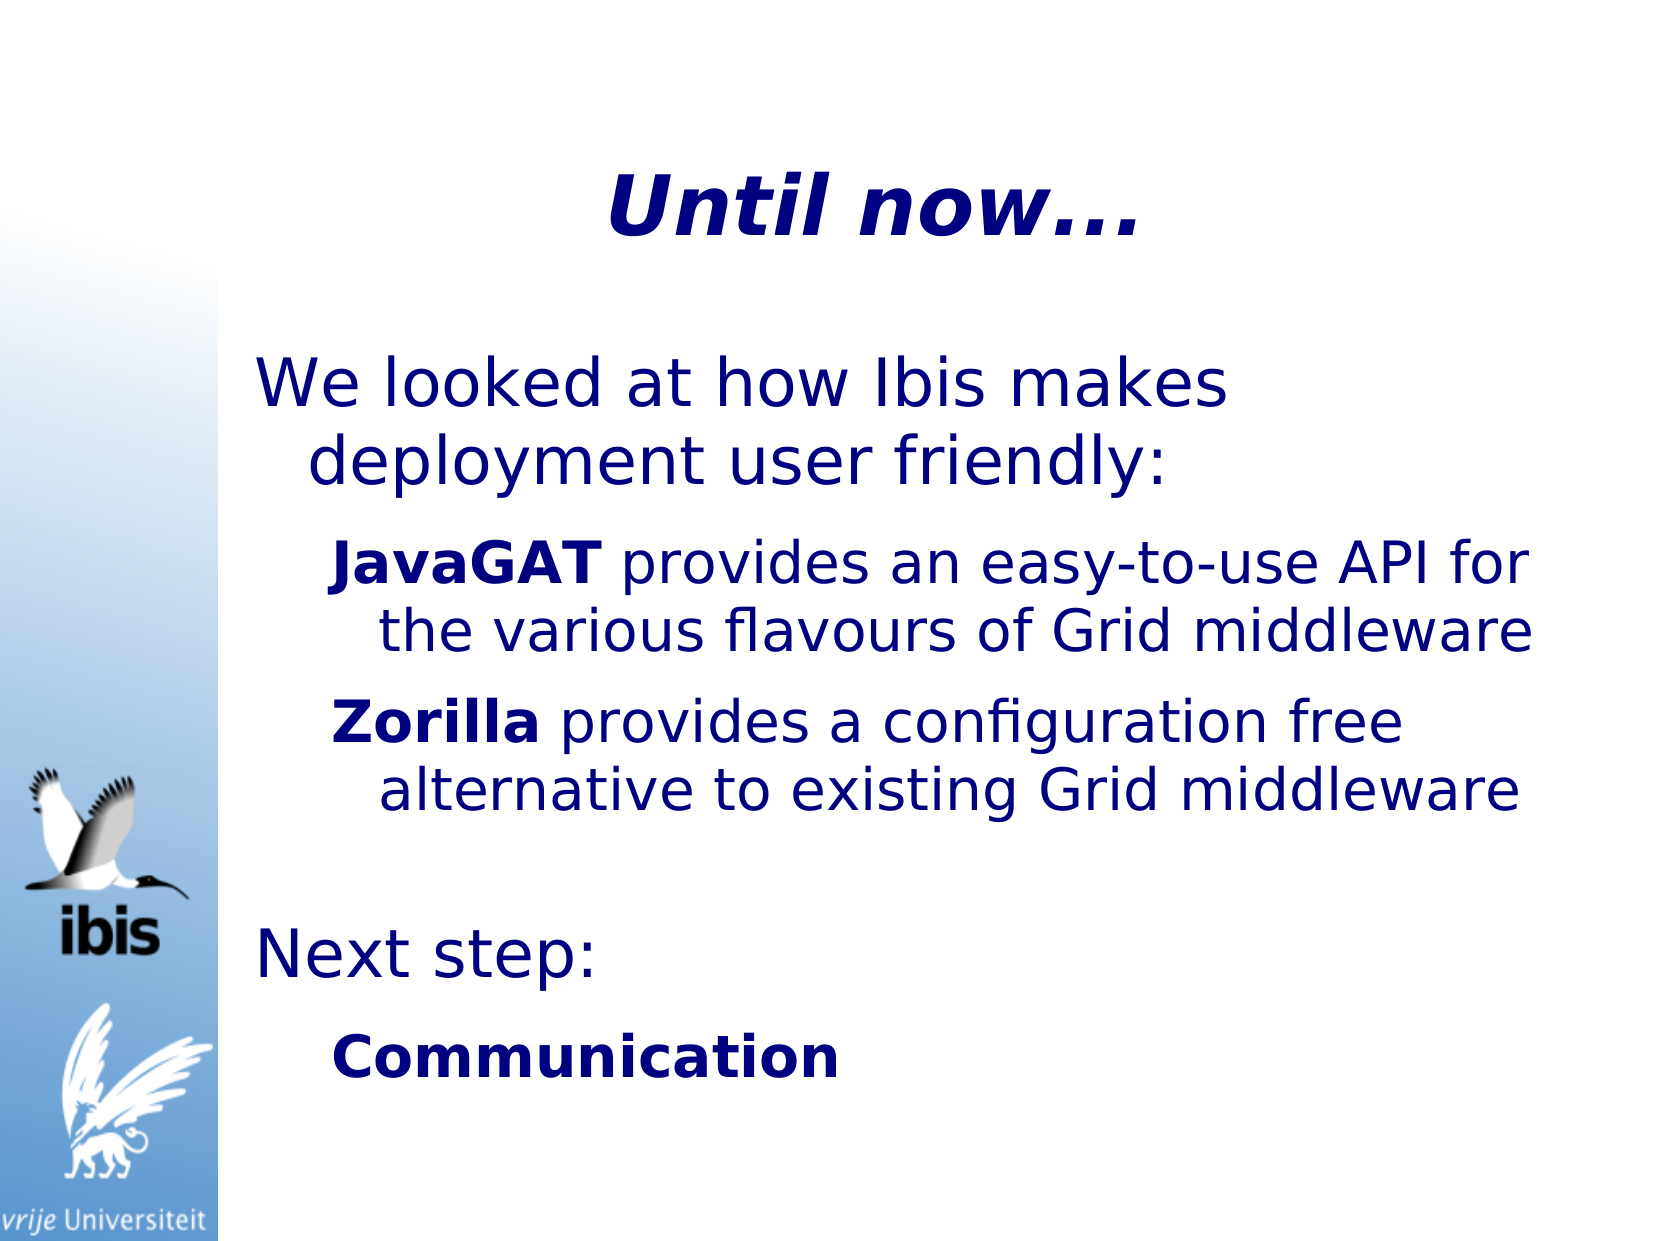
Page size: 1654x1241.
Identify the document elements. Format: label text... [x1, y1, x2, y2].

list We looked at how Ibis makes deployment user friendly: JavaGAT provides an easy-to-use API for the various flavours of Grid middleware Zorilla provides a configuration free alternative to existing Grid middleware Next step: Communication [236, 344, 1643, 1196]
picture [0, 0, 218, 1241]
title Until now... [219, 102, 1534, 311]
